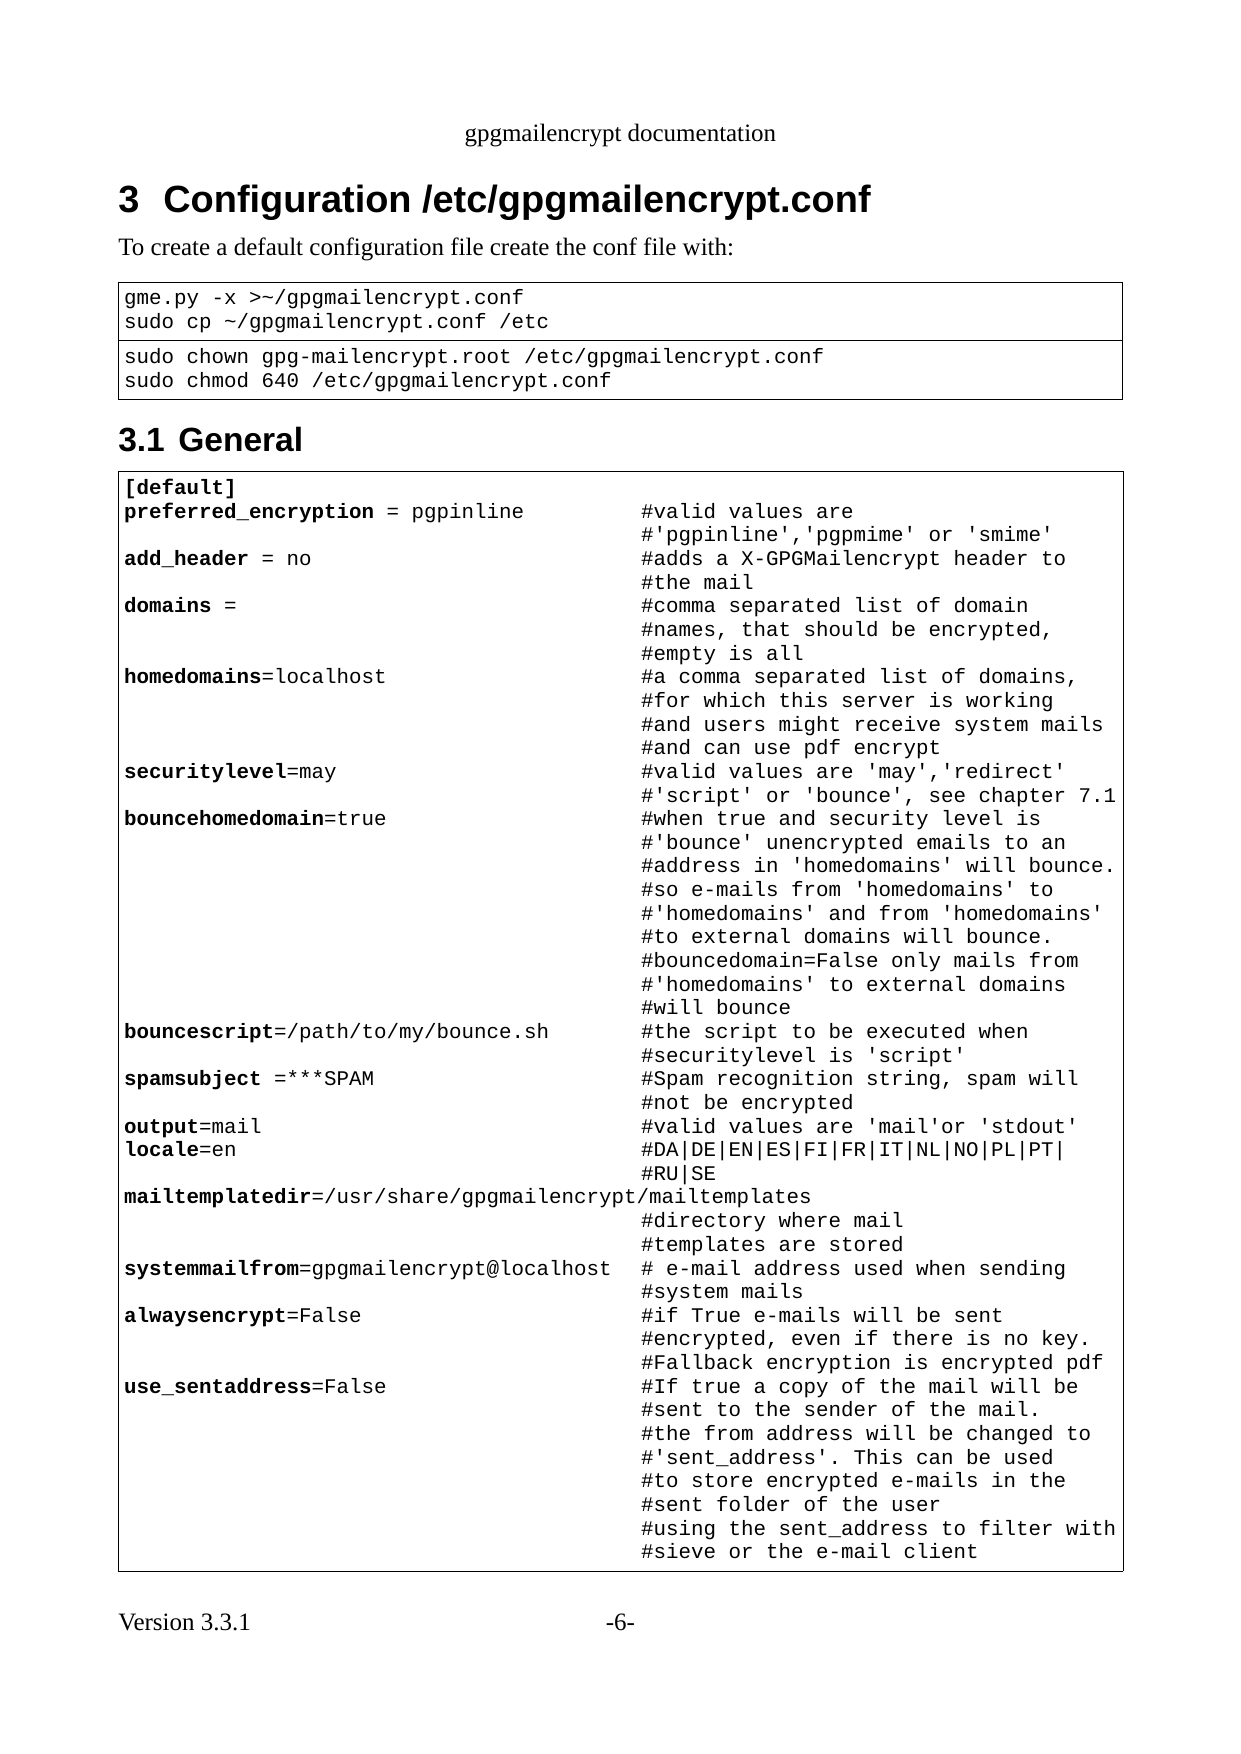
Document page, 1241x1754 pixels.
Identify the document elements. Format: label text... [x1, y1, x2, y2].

table_header [default] preferred_encryption = pgpinline #valid values are #'pgpinline','pgpmime' or 'smime' add_header = no #adds a X-GPGMailencrypt header to #the mail domains = #comma separated list of domain #names, that should be encrypted, #empty is all homedomains=localhost #a comma separated list of domains, #for which this server is working #and users might receive system mails #and can use pdf encrypt securitylevel=may #valid values are 'may','redirect' #'script' or 'bounce', see chapter 7.1 bouncehomedomain=true #when true and security level is #'bounce' unencrypted emails to an #address in 'homedomains' will bounce. #so e-mails from 'homedomains' to #'homedomains' and from 'homedomains' #to external domains will bounce. #bouncedomain=False only mails from #'homedomains' to external domains #will bounce bouncescript=/path/to/my/bounce.sh #the script to be executed when #securitylevel is 'script' spamsubject =***SPAM #Spam recognition string, spam will #not be encrypted output=mail #valid values are 'mail'or 'stdout' locale=en #DA|DE|EN|ES|FI|FR|IT|NL|NO|PL|PT| #RU|SE mailtemplatedir=/usr/share/gpgmailencrypt/mailtemplates #directory where mail #templates are stored systemmailfrom=gpgmailencrypt@localhost # e-mail address used when sending #system mails alwaysencrypt=False #if True e-mails will be sent #encrypted, even if there is no key. #Fallback encryption is encrypted pdf use_sentaddress=False #If true a copy of the mail will be #sent to the sender of the mail. #the from address will be changed to #'sent_address'. This can be used #to store encrypted e-mails in the #sent folder of the user #using the sent_address to filter with #sieve or the e-mail client [119, 472, 1123, 1571]
table_header gme.py -x >~/gpgmailencrypt.conf sudo cp ~/gpgmailencrypt.conf /etc [119, 283, 1122, 340]
text To create a default configuration file create the conf file with: [118, 232, 1122, 261]
table_cell sudo chown gpg-mailencrypt.root /etc/gpgmailencrypt.conf sudo chmod 640 /etc/gpgmailencrypt.conf [119, 341, 1122, 399]
subtitle General [118, 420, 1122, 459]
subtitle Configuration /etc/gpgmailencrypt.conf [118, 176, 1122, 220]
